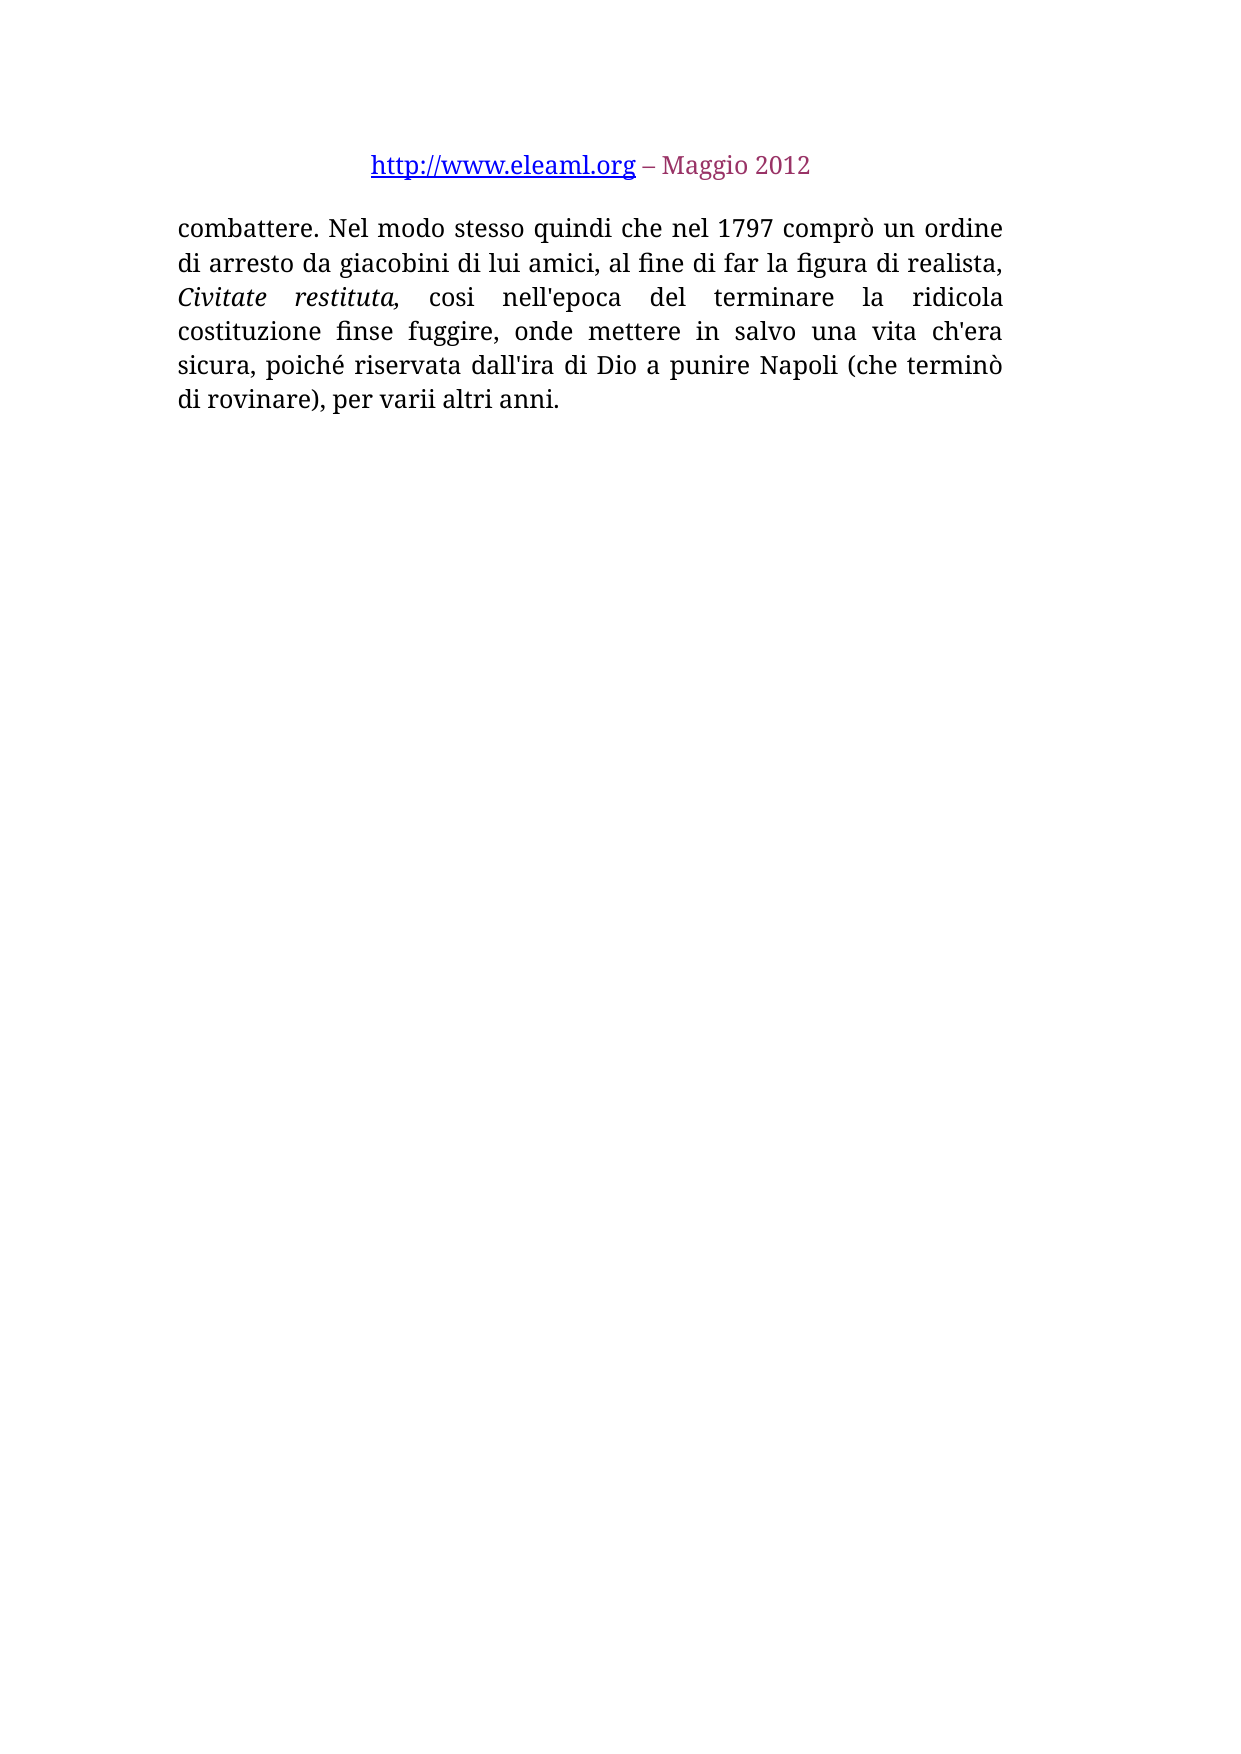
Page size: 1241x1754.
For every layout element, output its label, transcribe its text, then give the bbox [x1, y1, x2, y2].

text combattere. Nel modo stesso quindi che nel 1797 comprò un ordine di arresto da giacobini di lui amici, al fine di far la figura di realista, Civitate restituta, cosi nell'epoca del terminare la ridicola costituzione finse fuggire, onde mettere in salvo una vita ch'era sicura, poiché riservata dall'ira di Dio a punire Napoli (che terminò di rovinare), per varii altri anni. [177, 211, 1004, 416]
